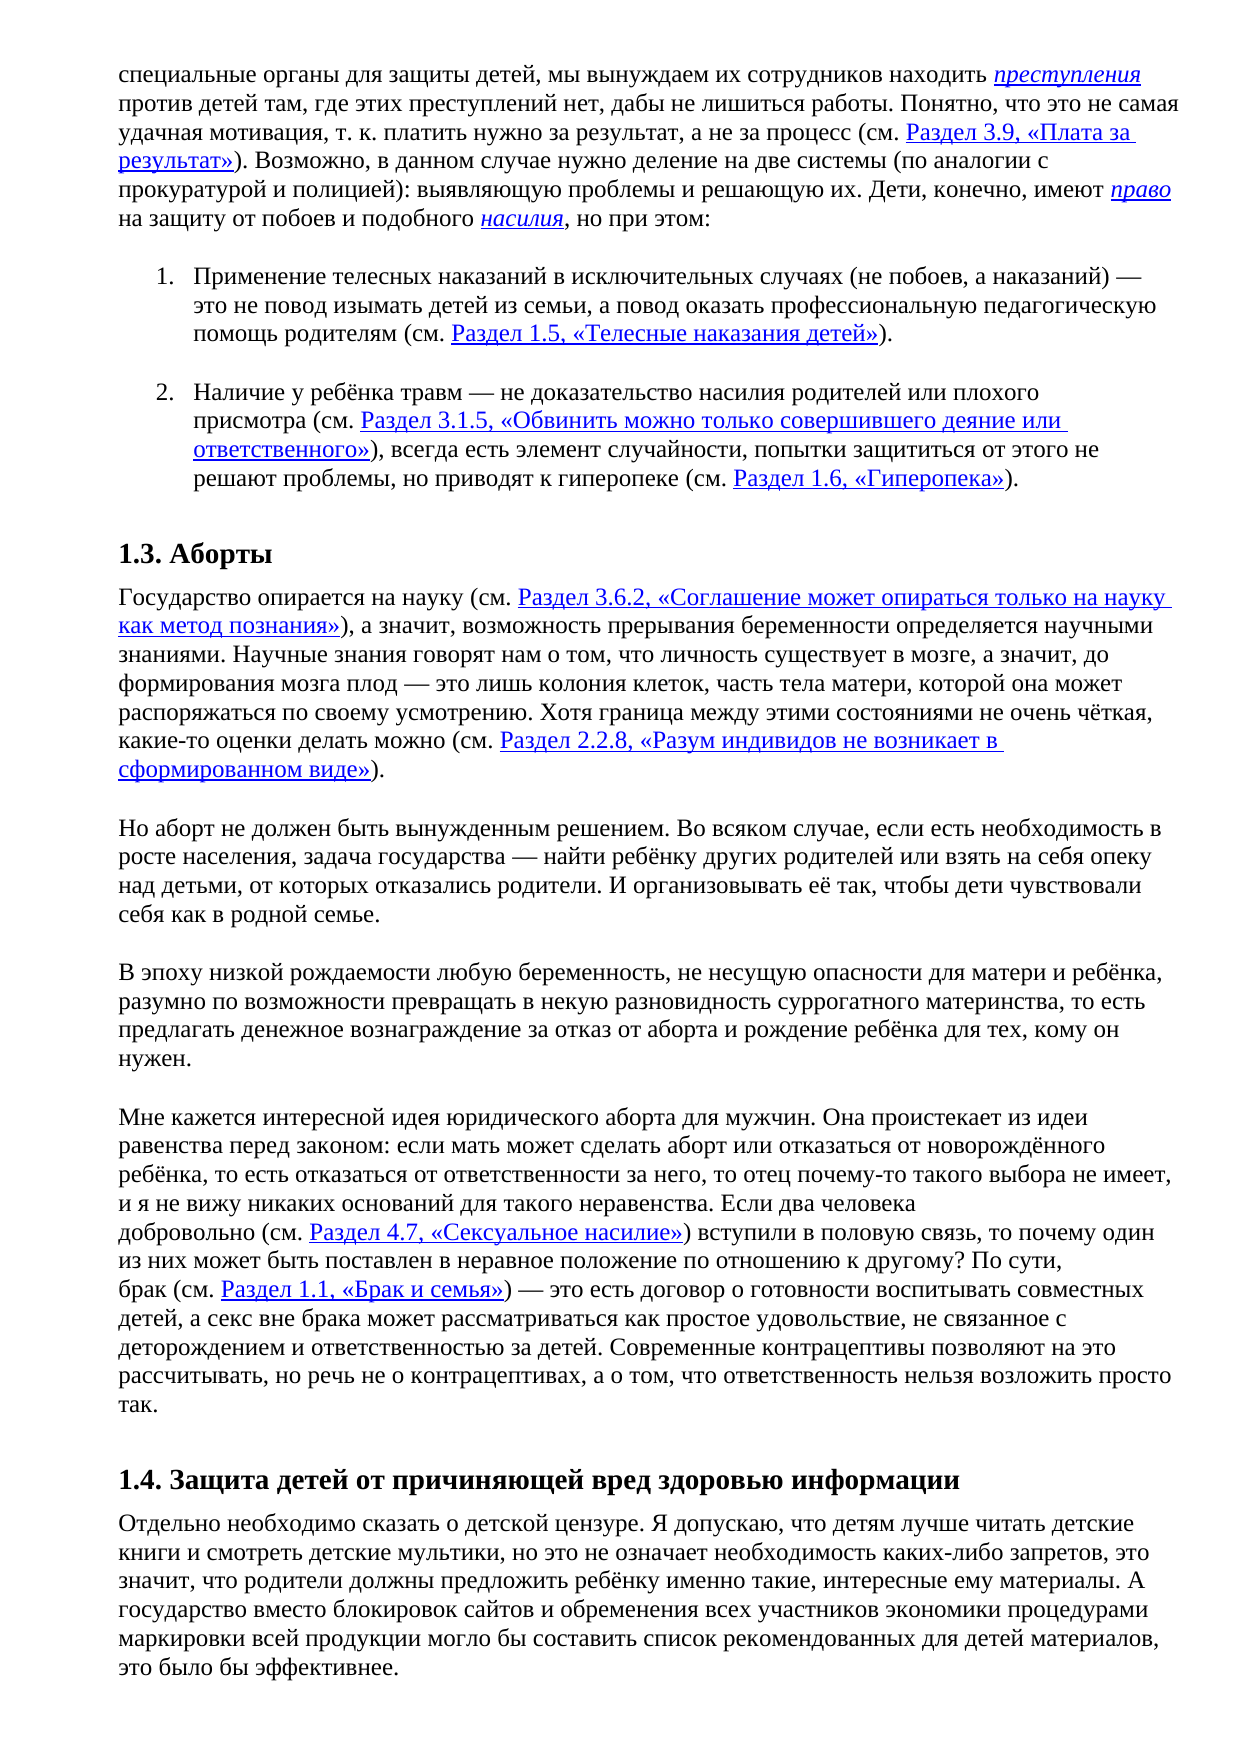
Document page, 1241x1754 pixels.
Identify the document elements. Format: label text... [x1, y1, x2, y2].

text Мне кажется интересной идея юридического аборта для мужчин. Она проистекает из идеи равенства перед законом: если мать может сделать аборт или отказаться от новорождённого ребёнка, то есть отказаться от ответственности за него, то отец почему-то такого выбора не имеет, и я не вижу никаких оснований для такого неравенства. Если два человека добровольно (см. Раздел 4.7, «Сексуальное насилие») вступили в половую связь, то почему один из них может быть поставлен в неравное положение по отношению к другому? По сути, брак (см. Раздел 1.1, «Брак и семья») — это есть договор о готовности воспитывать совместных детей, а секс вне брака может рассматриваться как простое удовольствие, не связанное с деторождением и ответственностью за детей. Современные контрацептивы позволяют на это рассчитывать, но речь не о контрацептивах, а о том, что ответственность нельзя возложить просто так. [118, 1102, 1181, 1418]
subtitle 1.3. Аборты [118, 536, 1181, 569]
text Государство опирается на науку (см. Раздел 3.6.2, «Соглашение может опираться только на науку как метод познания»), а значит, возможность прерывания беременности определяется научными знаниями. Научные знания говорят нам о том, что личность существует в мозге, а значит, до формирования мозга плод — это лишь колония клеток, часть тела матери, которой она может распоряжаться по своему усмотрению. Хотя граница между этими состояниями не очень чёткая, какие-то оценки делать можно (см. Раздел 2.2.8, «Разум индивидов не возникает в сформированном виде»). [118, 582, 1181, 783]
list Применение телесных наказаний в исключительных случаях (не побоев, а наказаний) — это не повод изымать детей из семьи, а повод оказать профессиональную педагогическую помощь родителям (см. Раздел 1.5, «Телесные наказания детей»). [156, 261, 1181, 347]
text специальные органы для защиты детей, мы вынуждаем их сотрудников находить преступления против детей там, где этих преступлений нет, дабы не лишиться работы. Понятно, что это не самая удачная мотивация, т. к. платить нужно за результат, а не за процесс (см. Раздел 3.9, «Плата за результат»). Возможно, в данном случае нужно деление на две системы (по аналогии с прокуратурой и полицией): выявляющую проблемы и решающую их. Дети, конечно, имеют право на защиту от побоев и подобного насилия, но при этом: [118, 59, 1181, 232]
text Но аборт не должен быть вынужденным решением. Во всяком случае, если есть необходимость в росте населения, задача государства — найти ребёнку других родителей или взять на себя опеку над детьми, от которых отказались родители. И организовывать её так, чтобы дети чувствовали себя как в родной семье. [118, 813, 1181, 928]
list Наличие у ребёнка травм — не доказательство насилия родителей или плохого присмотра (см. Раздел 3.1.5, «Обвинить можно только совершившего деяние или ответственного»), всегда есть элемент случайности, попытки защититься от этого не решают проблемы, но приводят к гиперопеке (см. Раздел 1.6, «Гиперопека»). [156, 377, 1181, 492]
subtitle 1.4. Защита детей от причиняющей вред здоровью информации [118, 1462, 1181, 1495]
text Отдельно необходимо сказать о детской цензуре. Я допускаю, что детям лучше читать детские книги и смотреть детские мультики, но это не означает необходимость каких-либо запретов, это значит, что родители должны предложить ребёнку именно такие, интересные ему материалы. А государство вместо блокировок сайтов и обременения всех участников экономики процедурами маркировки всей продукции могло бы составить список рекомендованных для детей материалов, это было бы эффективнее. [118, 1508, 1181, 1680]
text В эпоху низкой рождаемости любую беременность, не несущую опасности для матери и ребёнка, разумно по возможности превращать в некую разновидность суррогатного материнства, то есть предлагать денежное вознаграждение за отказ от аборта и рождение ребёнка для тех, кому он нужен. [118, 957, 1181, 1072]
